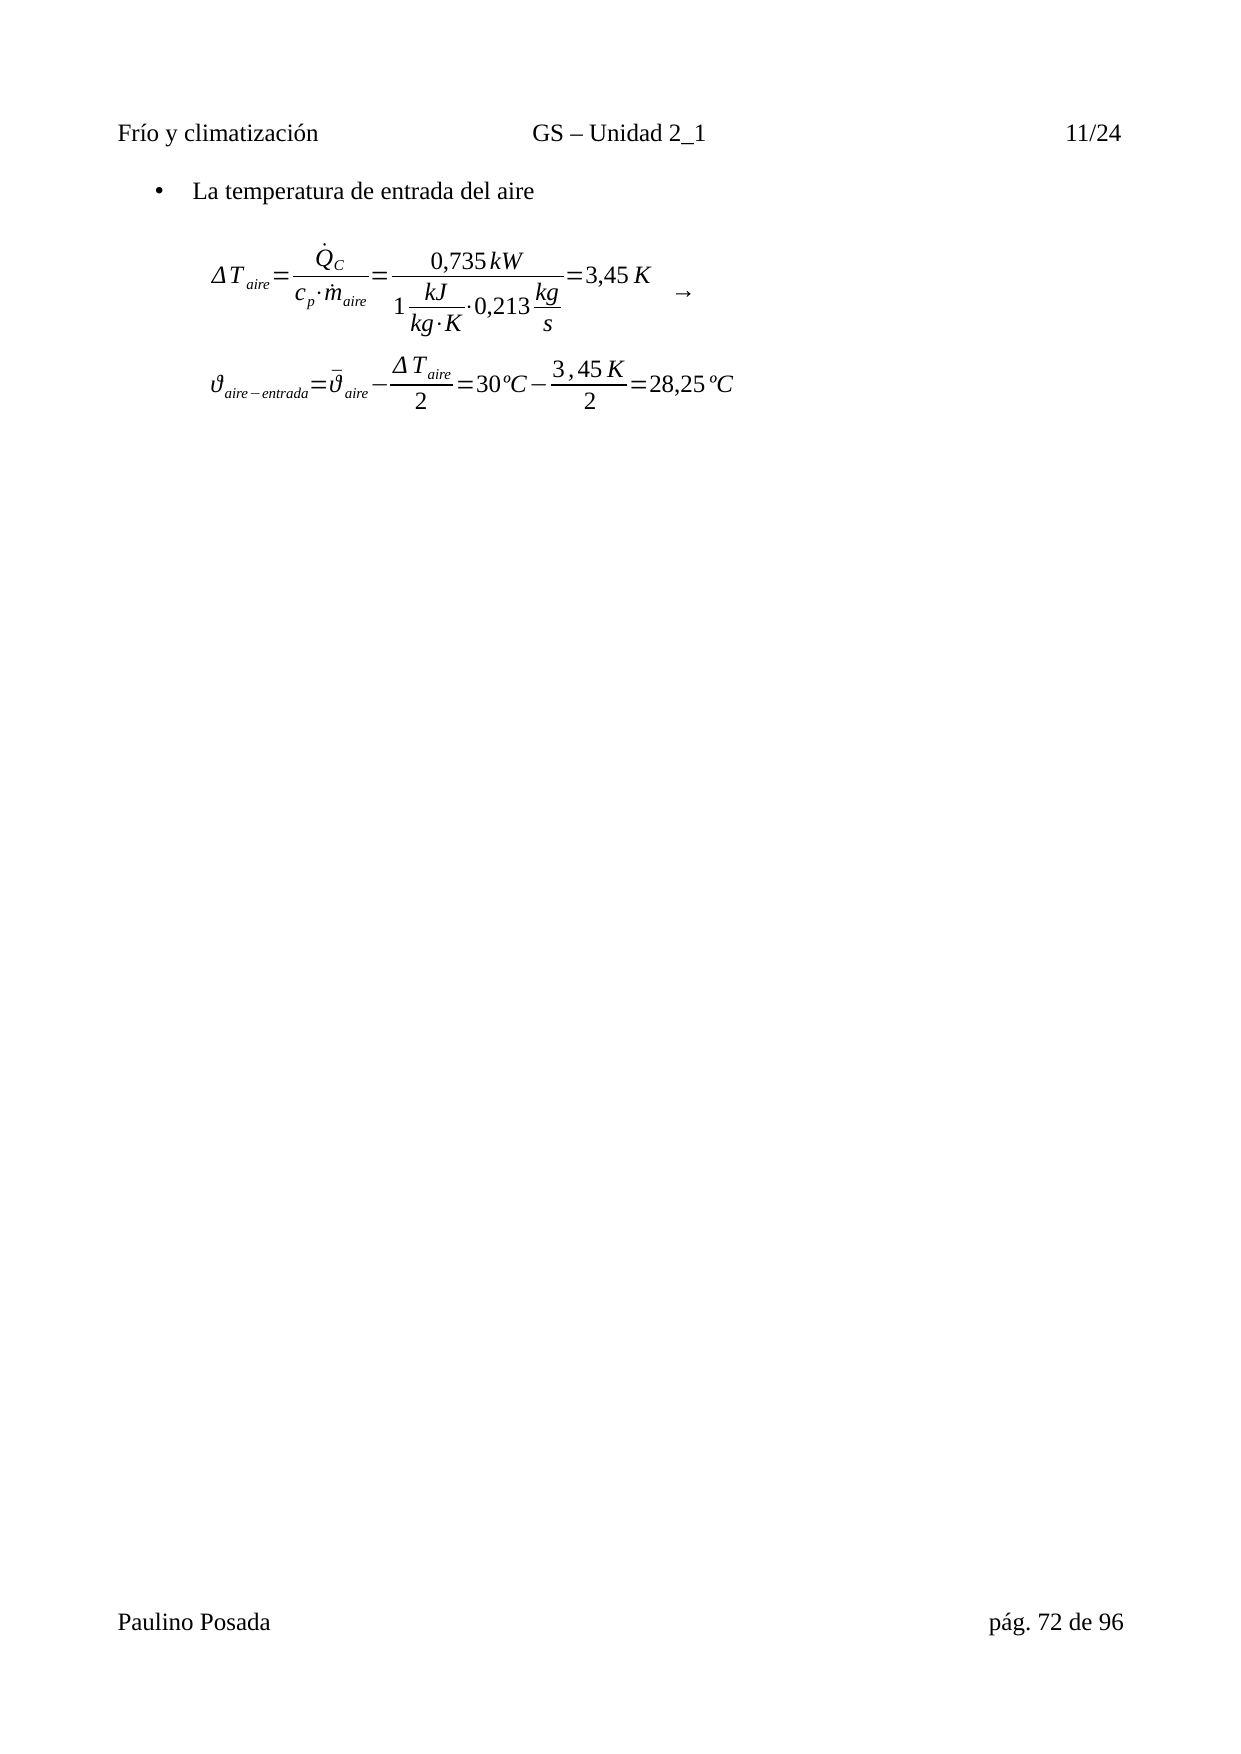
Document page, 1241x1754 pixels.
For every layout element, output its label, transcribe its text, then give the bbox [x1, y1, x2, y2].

list La temperatura de entrada del aire [155, 176, 1123, 205]
list → [155, 243, 1123, 414]
